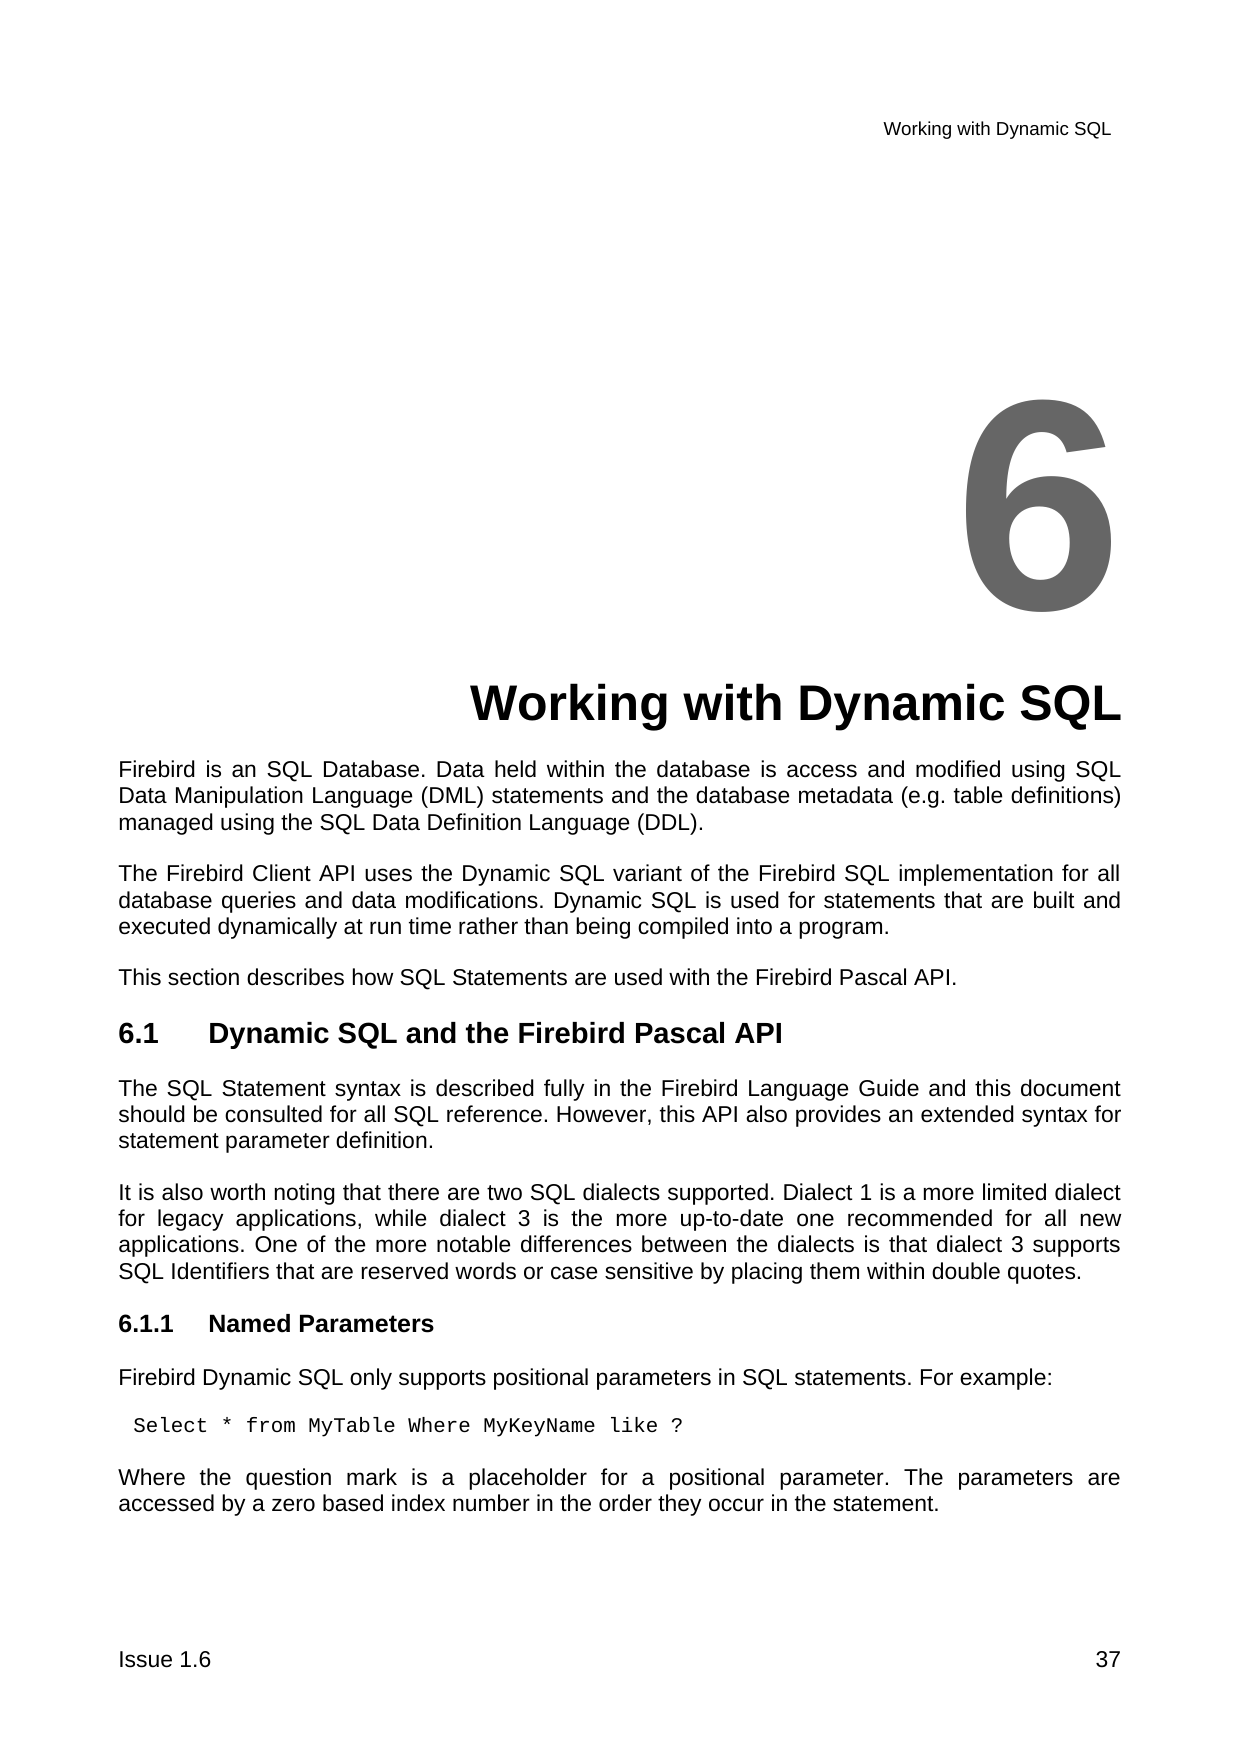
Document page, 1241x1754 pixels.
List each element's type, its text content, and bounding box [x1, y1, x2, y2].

text Where the question mark is a placeholder for a positional parameter. The parameters are accessed by a zero based index number in the order they occur in the statement. [118, 1464, 1122, 1517]
subtitle Working with Dynamic SQL [81, 328, 1122, 731]
text The SQL Statement syntax is described fully in the Firebird Language Guide and this document should be consulted for all SQL reference. However, this API also provides an extended syntax for statement parameter definition. [118, 1075, 1122, 1154]
text Select * from MyTable Where MyKeyName like ? [133, 1415, 1122, 1438]
subtitle Named Parameters [118, 1309, 1122, 1338]
subtitle Dynamic SQL and the Firebird Pascal API [118, 1016, 1122, 1049]
text This section describes how SQL Statements are used with the Firebird Pascal API. [118, 964, 1122, 991]
text It is also worth noting that there are two SQL dialects supported. Dialect 1 is a more limited dialect for legacy applications, while dialect 3 is the more up-to-date one recommended for all new applications. One of the more notable differences between the dialects is that dialect 3 supports SQL Identifiers that are reserved words or case sensitive by placing them within double quotes. [118, 1179, 1122, 1284]
text The Firebird Client API uses the Dynamic SQL variant of the Firebird SQL implementation for all database queries and data modifications. Dynamic SQL is used for statements that are built and executed dynamically at run time rather than being compiled into a program. [118, 860, 1122, 939]
text Firebird is an SQL Database. Data held within the database is access and modified using SQL Data Manipulation Language (DML) statements and the database metadata (e.g. table definitions) managed using the SQL Data Definition Language (DDL). [118, 756, 1122, 835]
text Firebird Dynamic SQL only supports positional parameters in SQL statements. For example: [118, 1363, 1122, 1390]
